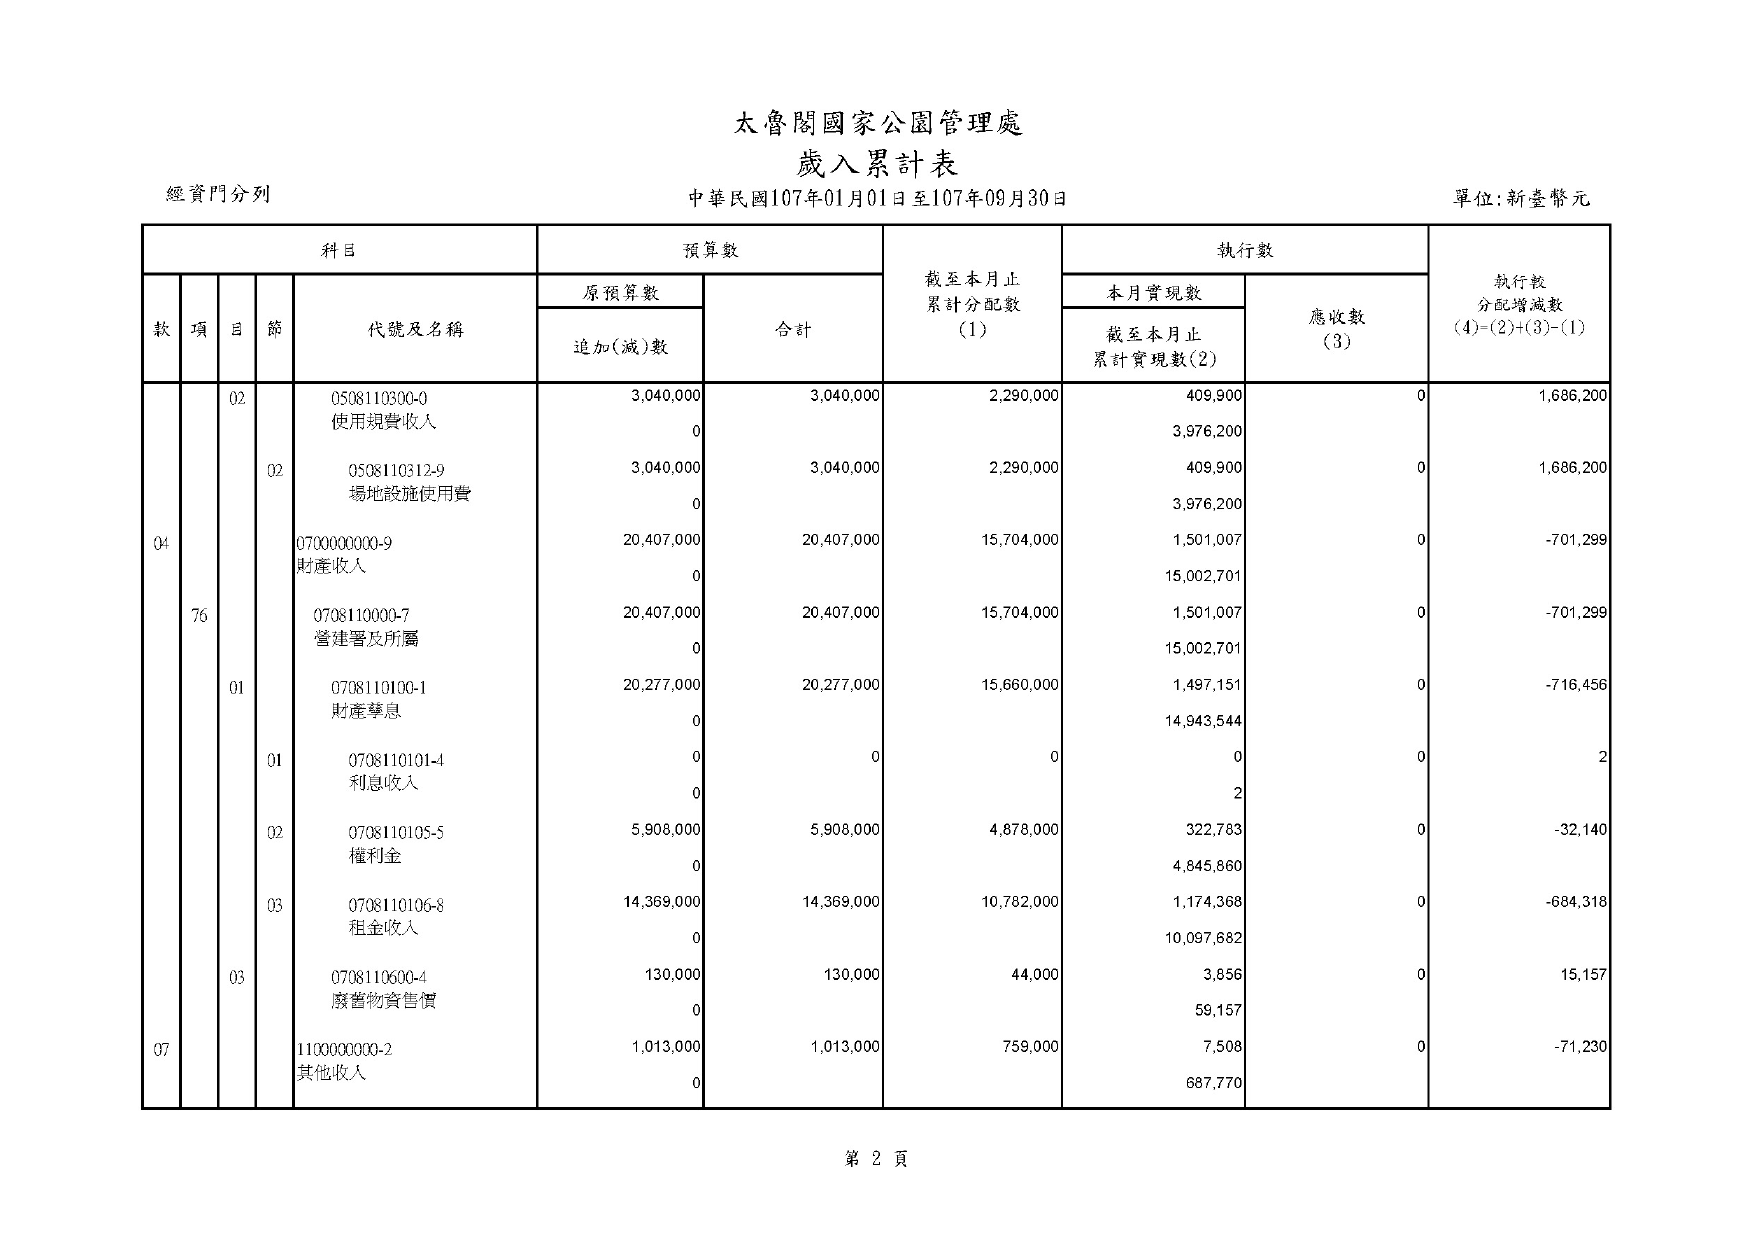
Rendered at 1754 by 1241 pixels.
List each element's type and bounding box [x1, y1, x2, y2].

picture [59, 59, 1695, 1216]
